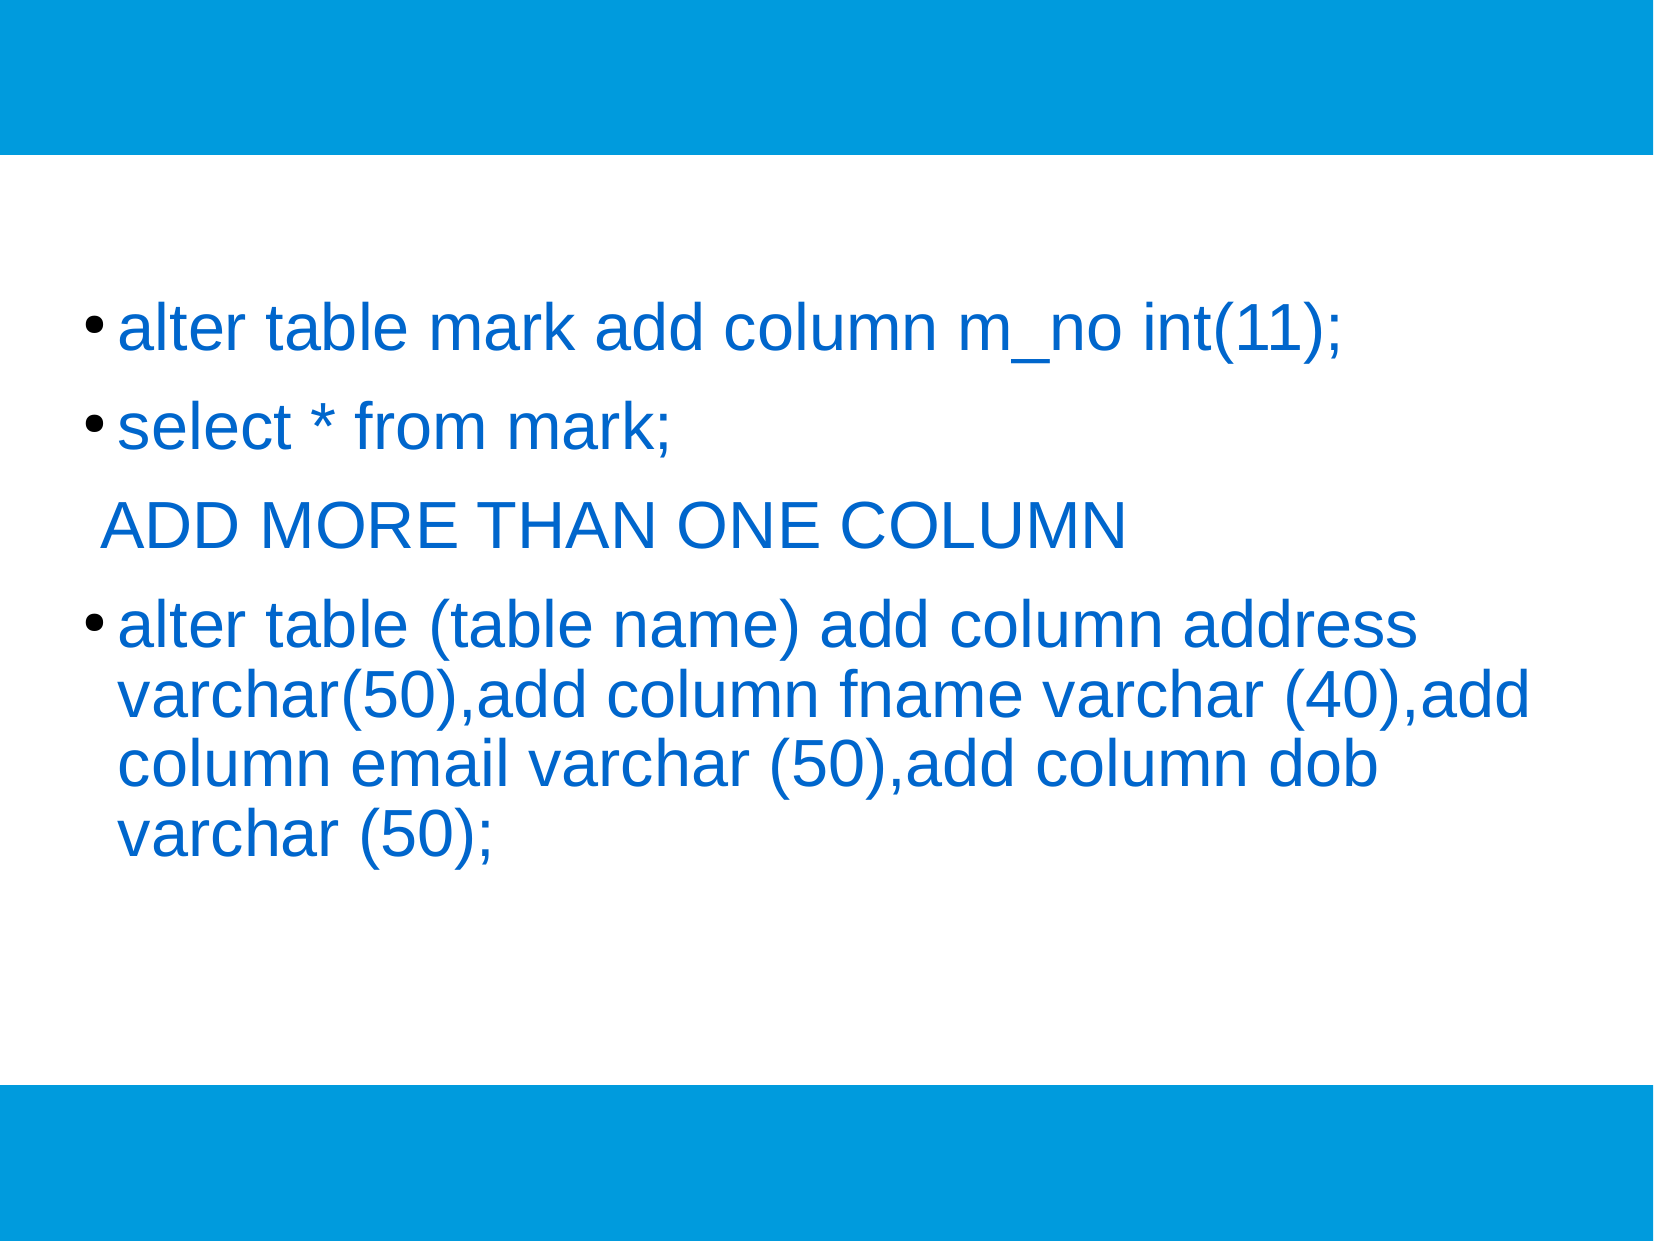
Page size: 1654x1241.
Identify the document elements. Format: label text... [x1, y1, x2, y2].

list alter table mark add column m_no int(11); select * from mark; ADD MORE THAN ONE COLUMN alter table (table name) add column address varchar(50),add column fname varchar (40),add column email varchar (50),add column dob varchar (50); [82, 290, 1571, 1010]
